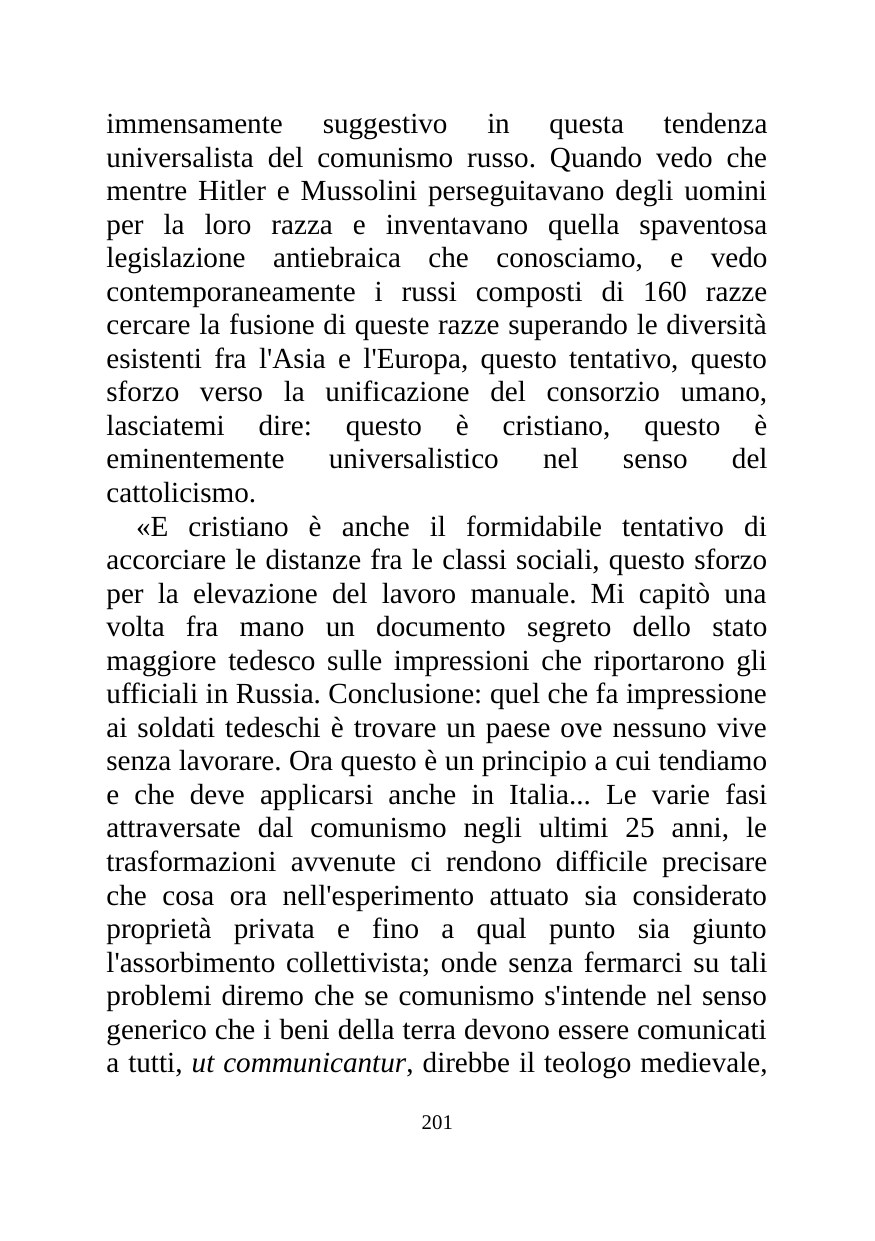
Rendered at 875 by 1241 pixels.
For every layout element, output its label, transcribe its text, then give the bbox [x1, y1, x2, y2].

text immensamente suggestivo in questa tendenza universalista del comunismo russo. Quando vedo che mentre Hitler e Mussolini perseguitavano degli uomini per la loro razza e inventavano quella spaventosa legislazione antiebraica che conosciamo, e vedo contemporaneamente i russi composti di 160 razze cercare la fusione di queste razze superando le diversità esistenti fra l'Asia e l'Europa, questo tentativo, questo sforzo verso la unificazione del consorzio umano, lasciatemi dire: questo è cristiano, questo è eminentemente universalistico nel senso del cattolicismo. [106, 106, 768, 509]
text «E cristiano è anche il formidabile tentativo di accorciare le distanze fra le classi sociali, questo sforzo per la elevazione del lavoro manuale. Mi capitò una volta fra mano un documento segreto dello stato maggiore tedesco sulle impressioni che riportarono gli ufficiali in Russia. Conclusione: quel che fa impressione ai soldati tedeschi è trovare un paese ove nessuno vive senza lavorare. Ora questo è un principio a cui tendiamo e che deve applicarsi anche in Italia... Le varie fasi attraversate dal comunismo negli ultimi 25 anni, le trasformazioni avvenute ci rendono difficile precisare che cosa ora nell'esperimento attuato sia considerato proprietà privata e fino a qual punto sia giunto l'assorbimento collettivista; onde senza fermarci su tali problemi diremo che se comunismo s'intende nel senso generico che i beni della terra devono essere comunicati a tutti, ut communicantur, direbbe il teologo medievale, [106, 509, 768, 1079]
